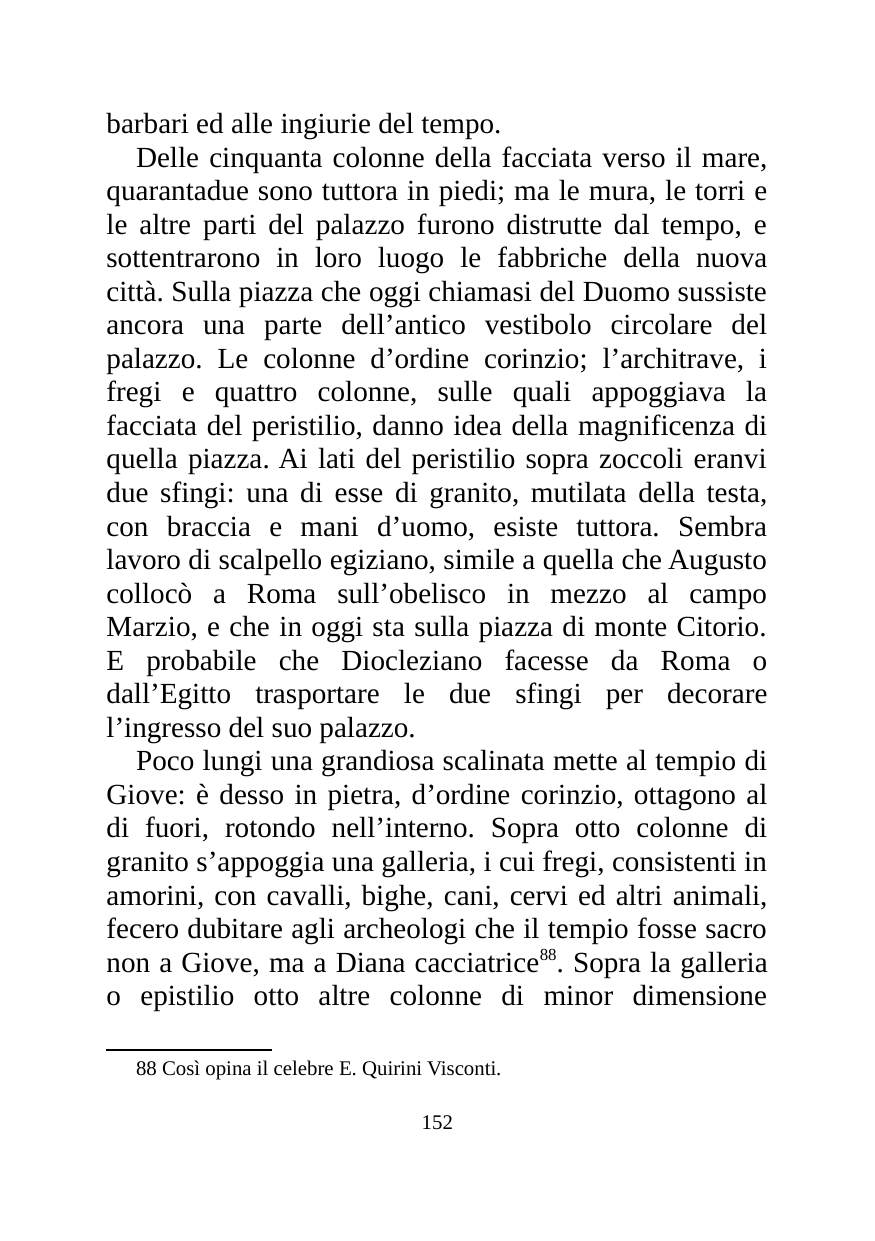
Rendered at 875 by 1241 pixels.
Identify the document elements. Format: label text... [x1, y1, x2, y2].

text Così opina il celebre E. Quirini Visconti. [106, 1056, 768, 1080]
text Delle cinquanta colonne della facciata verso il mare, quarantadue sono tuttora in piedi; ma le mura, le torri e le altre parti del palazzo furono distrutte dal tempo, e sottentrarono in loro luogo le fabbriche della nuova città. Sulla piazza che oggi chiamasi del Duomo sussiste ancora una parte dell’antico vestibolo circolare del palazzo. Le colonne d’ordine corinzio; l’architrave, i fregi e quattro colonne, sulle quali appoggiava la facciata del peristilio, danno idea della magnificenza di quella piazza. Ai lati del peristilio sopra zoccoli eranvi due sfingi: una di esse di granito, mutilata della testa, con braccia e mani d’uomo, esiste tuttora. Sembra lavoro di scalpello egiziano, simile a quella che Augusto collocò a Roma sull’obelisco in mezzo al campo Marzio, e che in oggi sta sulla piazza di monte Citorio. E probabile che Diocleziano facesse da Roma o dall’Egitto trasportare le due sfingi per decorare l’ingresso del suo palazzo. [106, 140, 768, 743]
text Poco lungi una grandiosa scalinata mette al tempio di Giove: è desso in pietra, d’ordine corinzio, ottagono al di fuori, rotondo nell’interno. Sopra otto colonne di granito s’appoggia una galleria, i cui fregi, consistenti in amorini, con cavalli, bighe, cani, cervi ed altri animali, fecero dubitare agli archeologi che il tempio fosse sacro non a Giove, ma a Diana cacciatrice. Sopra la galleria o epistilio otto altre colonne di minor dimensione [106, 743, 768, 1012]
text barbari ed alle ingiurie del tempo. [106, 106, 768, 140]
